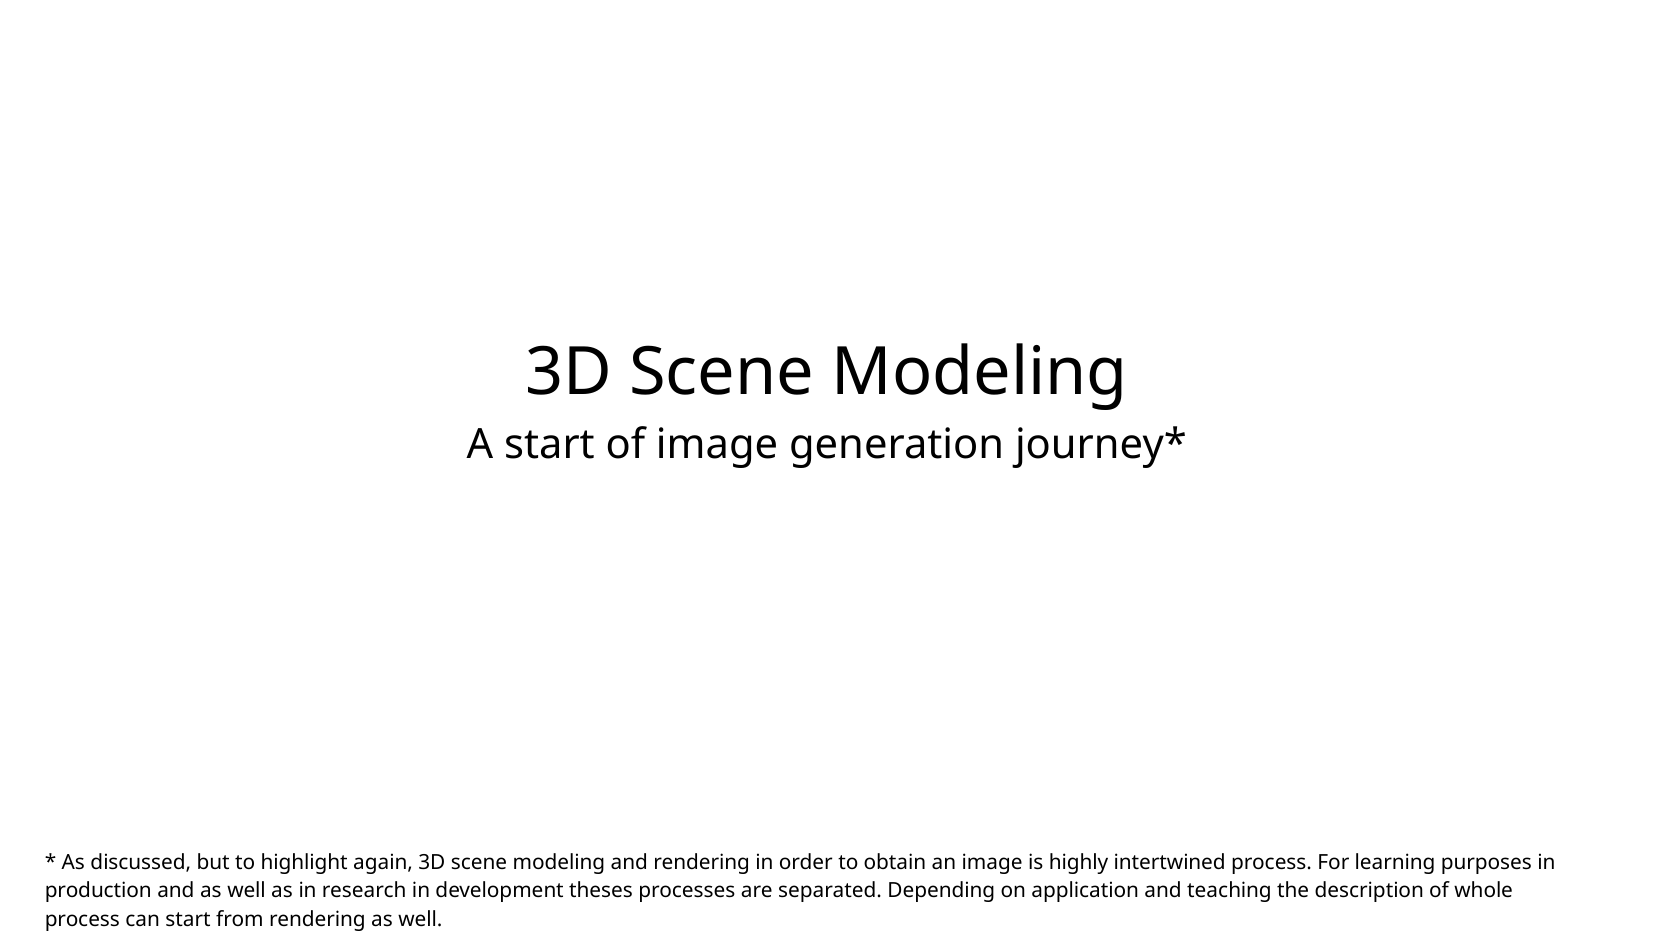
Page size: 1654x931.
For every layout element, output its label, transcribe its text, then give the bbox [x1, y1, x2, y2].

subtitle 3D Scene Modeling A start of image generation journey* [82, 37, 1571, 757]
text_box * As discussed, but to highlight again, 3D scene modeling and rendering in order to obtain an image is highly intertwined process. For learning purposes in production and as well as in research in development theses processes are separated. Depending on application and teaching the description of whole process can start from rendering as well. [30, 840, 1606, 907]
